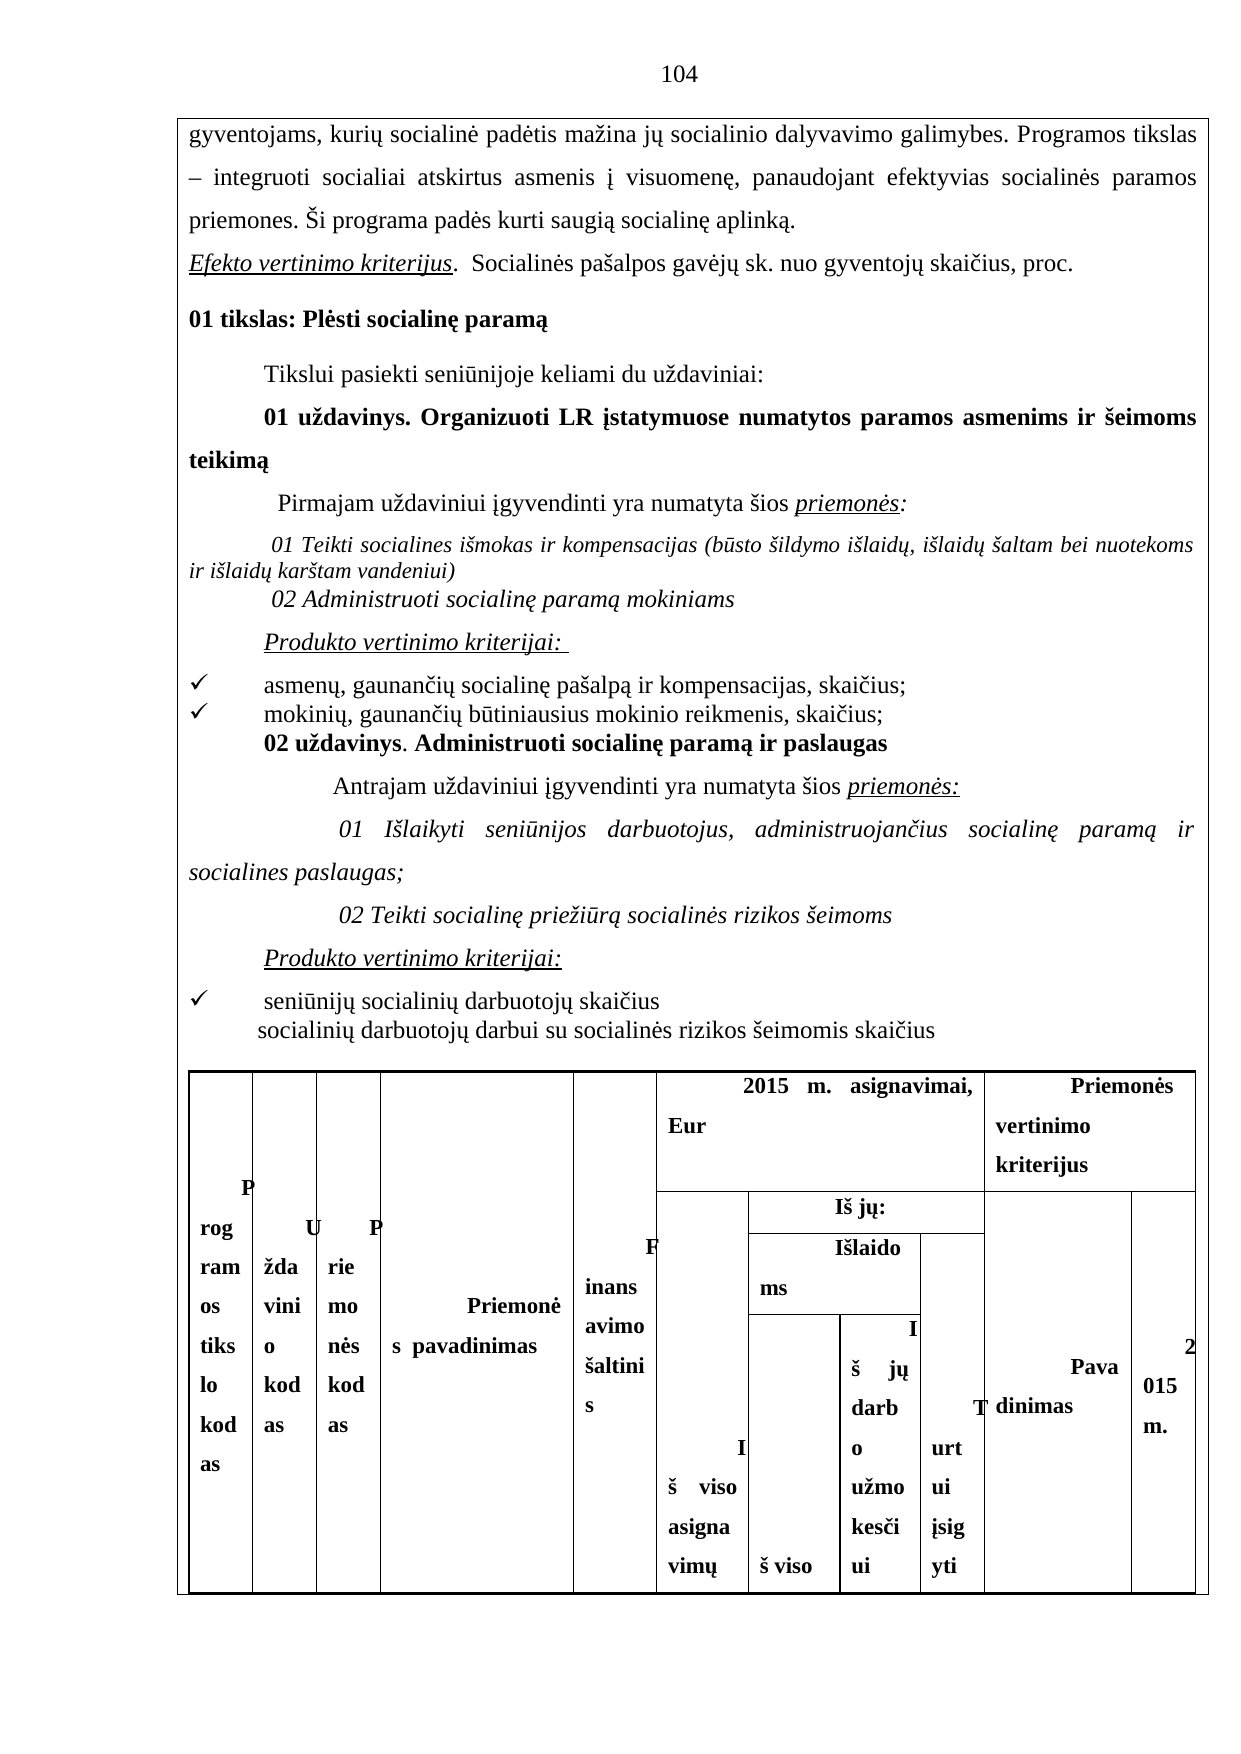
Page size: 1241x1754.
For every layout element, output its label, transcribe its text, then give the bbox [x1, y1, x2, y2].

table_cell Iš jų: [749, 1192, 984, 1232]
table_header Programos tikslo kodas [190, 1073, 252, 1592]
table_cell Pavadinimas [985, 1192, 1131, 1592]
table_header Uždavinio kodas [253, 1073, 316, 1592]
table_header Priemonės pavadinimas [381, 1073, 573, 1592]
table_cell Turtui įsigyti [921, 1234, 984, 1592]
table_cell Išlaidoms [749, 1234, 920, 1313]
table_header Finansavimo šaltinis [574, 1073, 656, 1592]
table_cell Iš viso asignavimų [657, 1192, 748, 1592]
table_header Priemonės vertinimo kriterijus [985, 1073, 1195, 1191]
table_header 2015 m. asignavimai, Eur [657, 1073, 984, 1191]
table_cell š viso [749, 1315, 839, 1592]
table_header Priemonės kodas [317, 1073, 380, 1592]
table_cell Iš jų darbo užmokesčiui [841, 1315, 920, 1592]
table_cell gyventojams, kurių socialinė padėtis mažina jų socialinio dalyvavimo galimybes. Programos tikslas – integruoti socialiai atskirtus asmenis į visuomenę, panaudojant efektyvias socialinės paramos priemones. Ši programa padės kurti saugią socialinę aplinką. Efekto vertinimo kriterijus. Socialinės pašalpos gavėjų sk. nuo gyventojų skaičius, proc. 01 tikslas: Plėsti socialinę paramą Tikslui pasiekti seniūnijoje keliami du uždaviniai: 01 uždavinys. Organizuoti LR įstatymuose numatytos paramos asmenims ir šeimoms teikimą Pirmajam uždaviniui įgyvendinti yra numatyta šios priemonės: 01 Teikti socialines išmokas ir kompensacijas (būsto šildymo išlaidų, išlaidų šaltam bei nuotekoms ir išlaidų karštam vandeniui) 02 Administruoti socialinę paramą mokiniams Produkto vertinimo kriterijai:  asmenų, gaunančių socialinę pašalpą ir kompensacijas, skaičius;  mokinių, gaunančių būtiniausius mokinio reikmenis, skaičius; 02 uždavinys. Administruoti socialinę paramą ir paslaugas Antrajam uždaviniui įgyvendinti yra numatyta šios priemonės: 01 Išlaikyti seniūnijos darbuotojus, administruojančius socialinę paramą ir socialines paslaugas; 02 Teikti socialinę priežiūrą socialinės rizikos šeimoms Produkto vertinimo kriterijai:  seniūnijų socialinių darbuotojų skaičius socialinių darbuotojų darbui su socialinės rizikos šeimomis skaičius [178, 119, 1208, 1594]
table_cell 2015 m. [1132, 1192, 1195, 1592]
